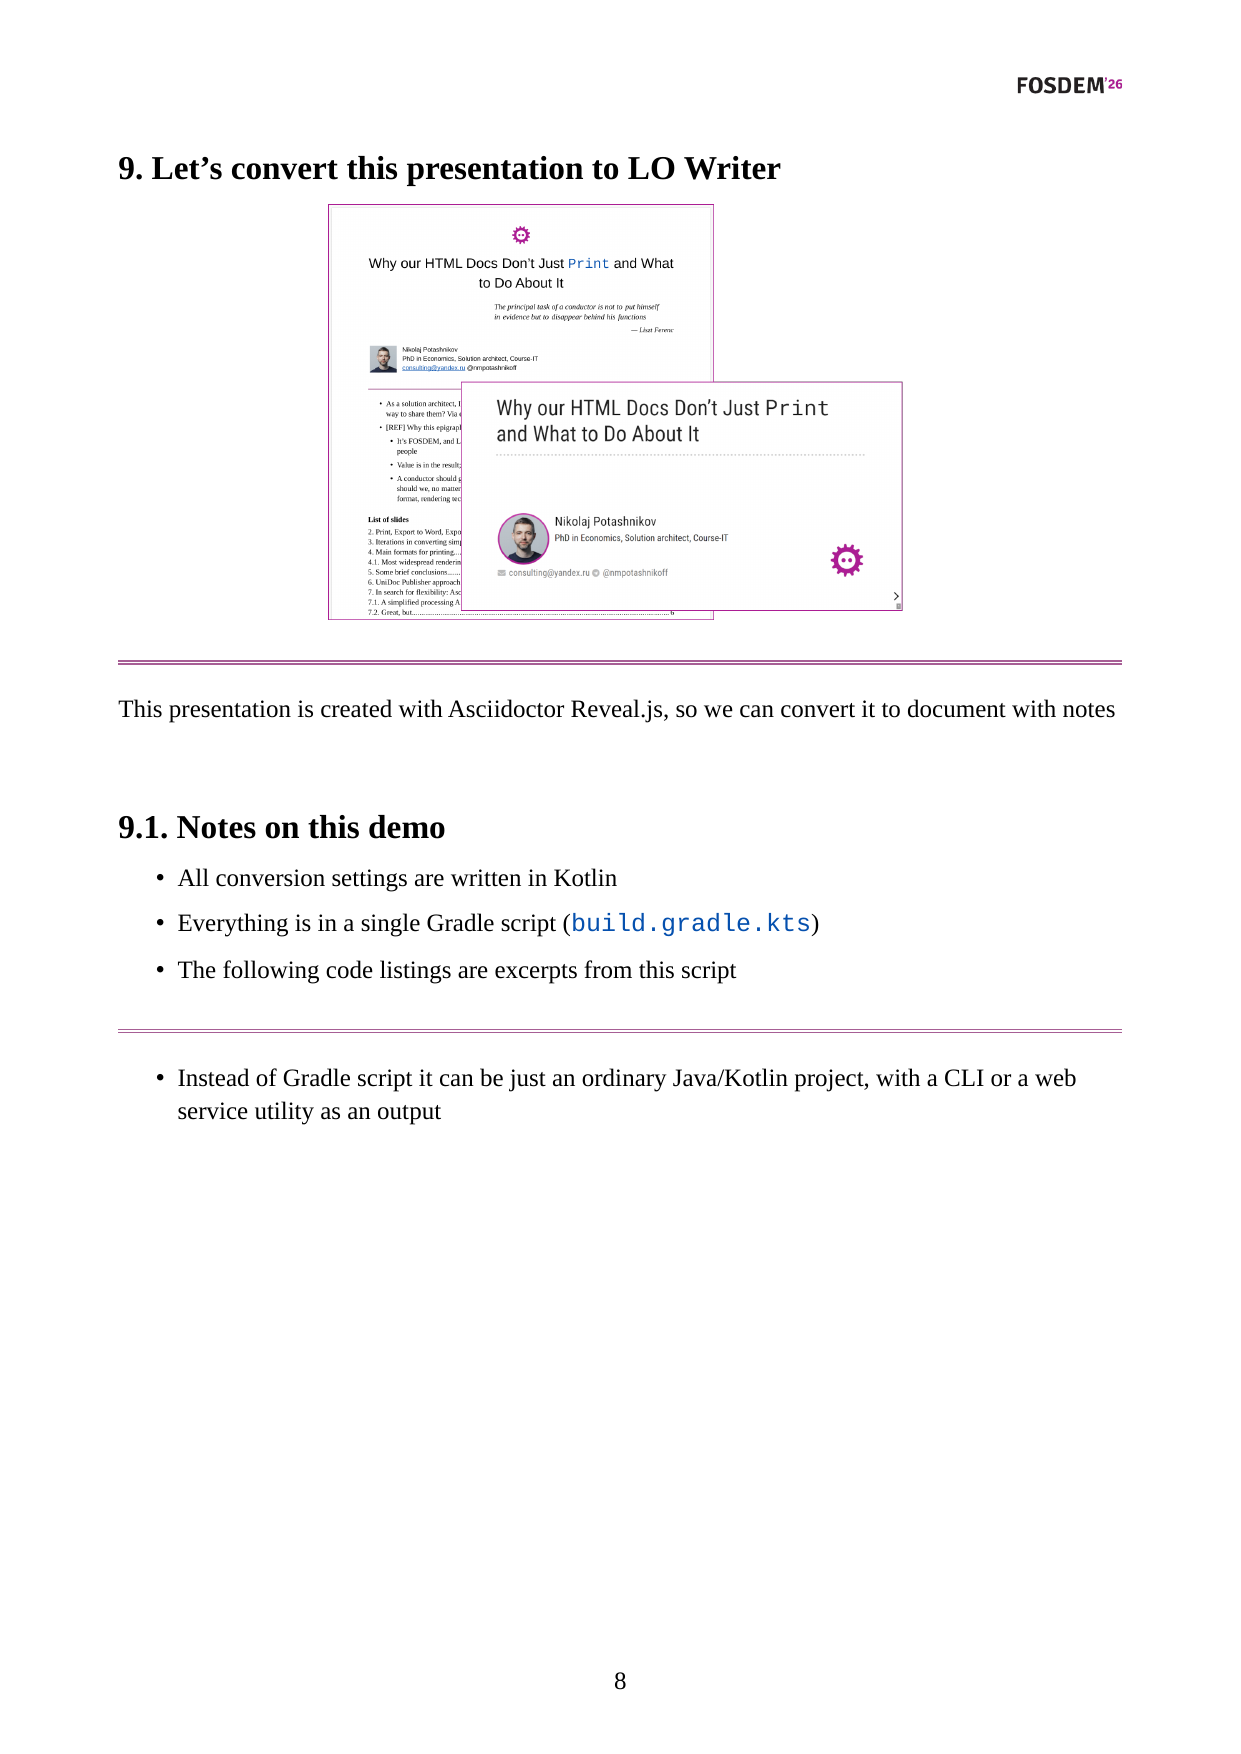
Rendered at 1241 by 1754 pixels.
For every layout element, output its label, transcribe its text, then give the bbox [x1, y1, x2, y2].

list Instead of Gradle script it can be just an ordinary Java/Kotlin project, with a CLI or a web service utility as an output [177, 1063, 1122, 1125]
picture [1017, 76, 1123, 94]
picture [328, 204, 912, 620]
text This presentation is created with Asciidoctor Reveal.js, so we can convert it to document with notes [118, 694, 1122, 723]
list All conversion settings are written in Kotlin [177, 863, 1122, 892]
subtitle 9.1. Notes on this demo [118, 807, 1122, 846]
subtitle 9. Let’s convert this presentation to LO Writer [118, 148, 1122, 187]
list The following code listings are excerpts from this script [177, 955, 1122, 984]
list Everything is in a single Gradle script (build.gradle.kts) [177, 908, 1122, 939]
